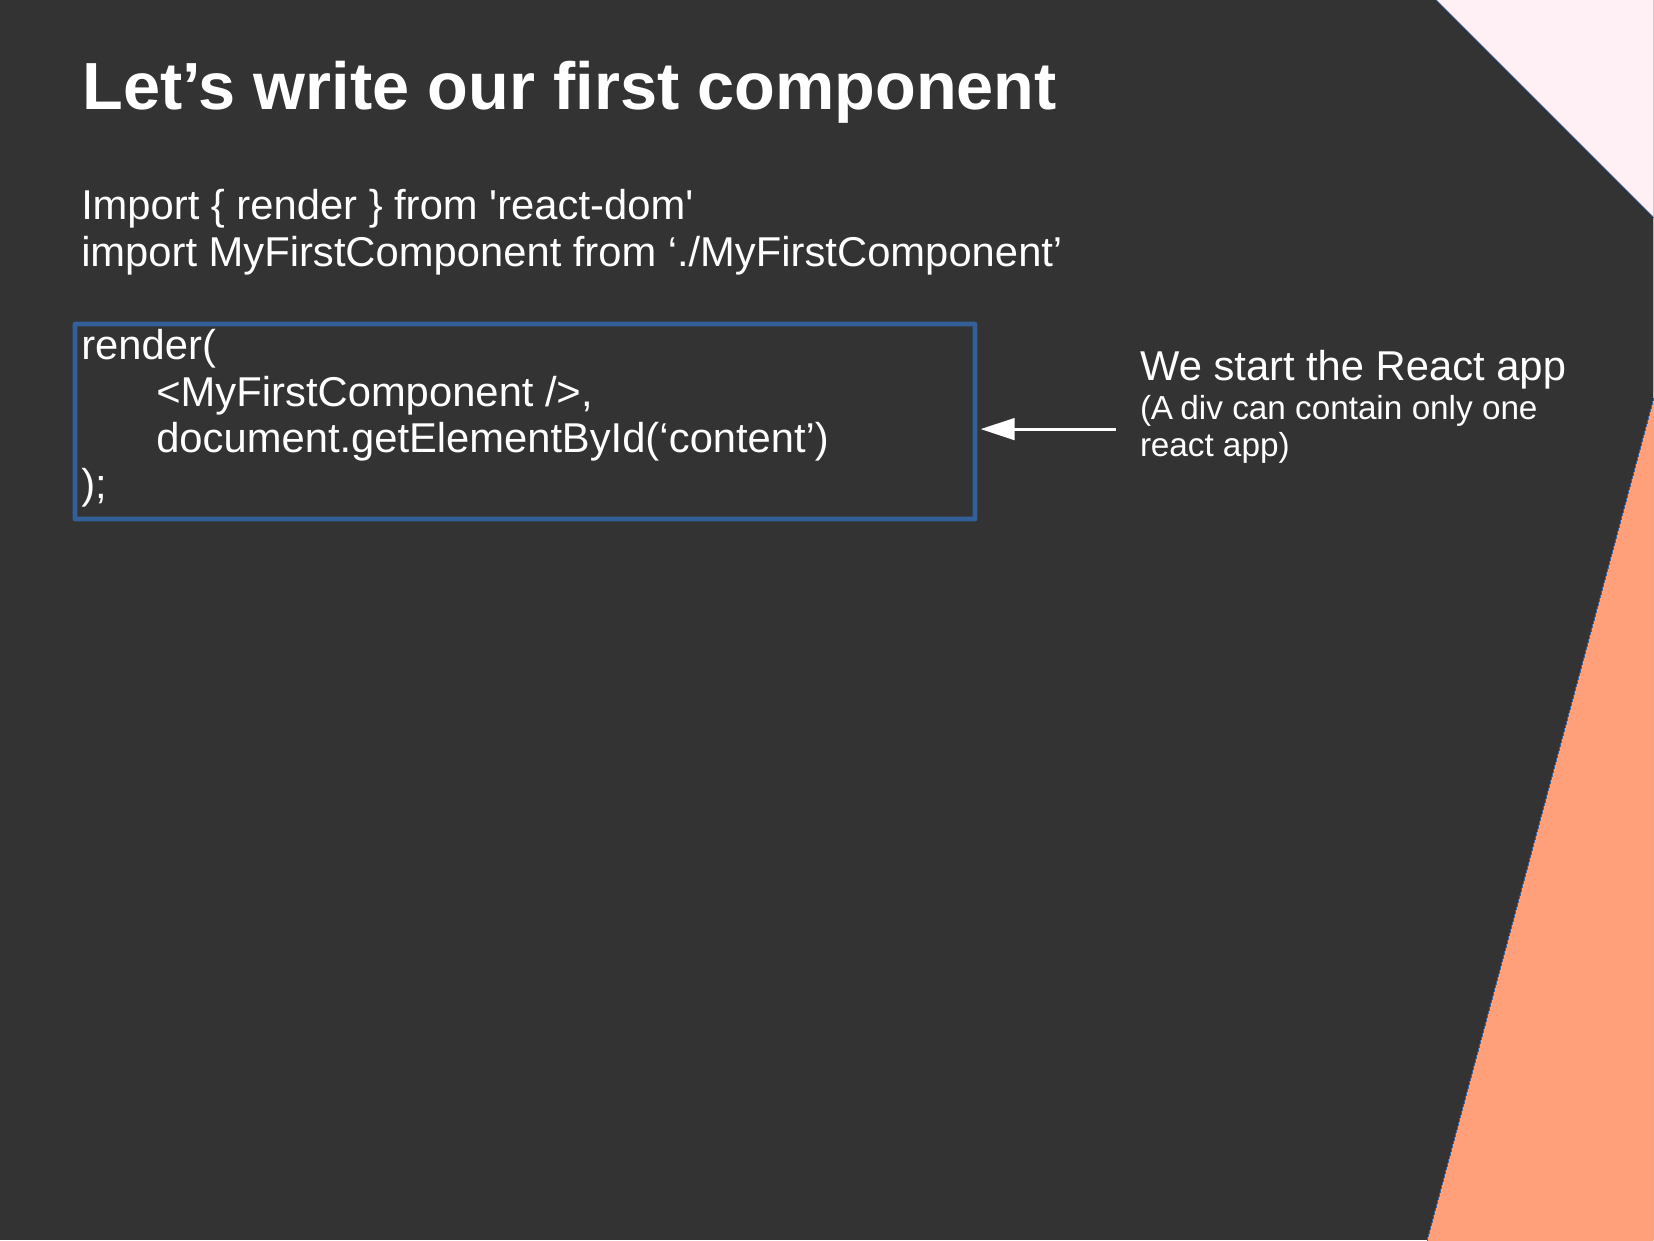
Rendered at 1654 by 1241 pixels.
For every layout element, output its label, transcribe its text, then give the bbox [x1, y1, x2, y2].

title Import { render } from 'react-dom' import MyFirstComponent from ‘./MyFirstComponent’ render( <MyFirstComponent />, document.getElementById(‘content’) ); [81, 182, 1654, 946]
title Let’s write our first component [82, 49, 1571, 182]
text_box [1426, 397, 1654, 1241]
text_box [75, 324, 976, 520]
text_box [1436, 0, 1654, 218]
text_box We start the React app (A div can contain only one react app) [1140, 342, 1621, 550]
